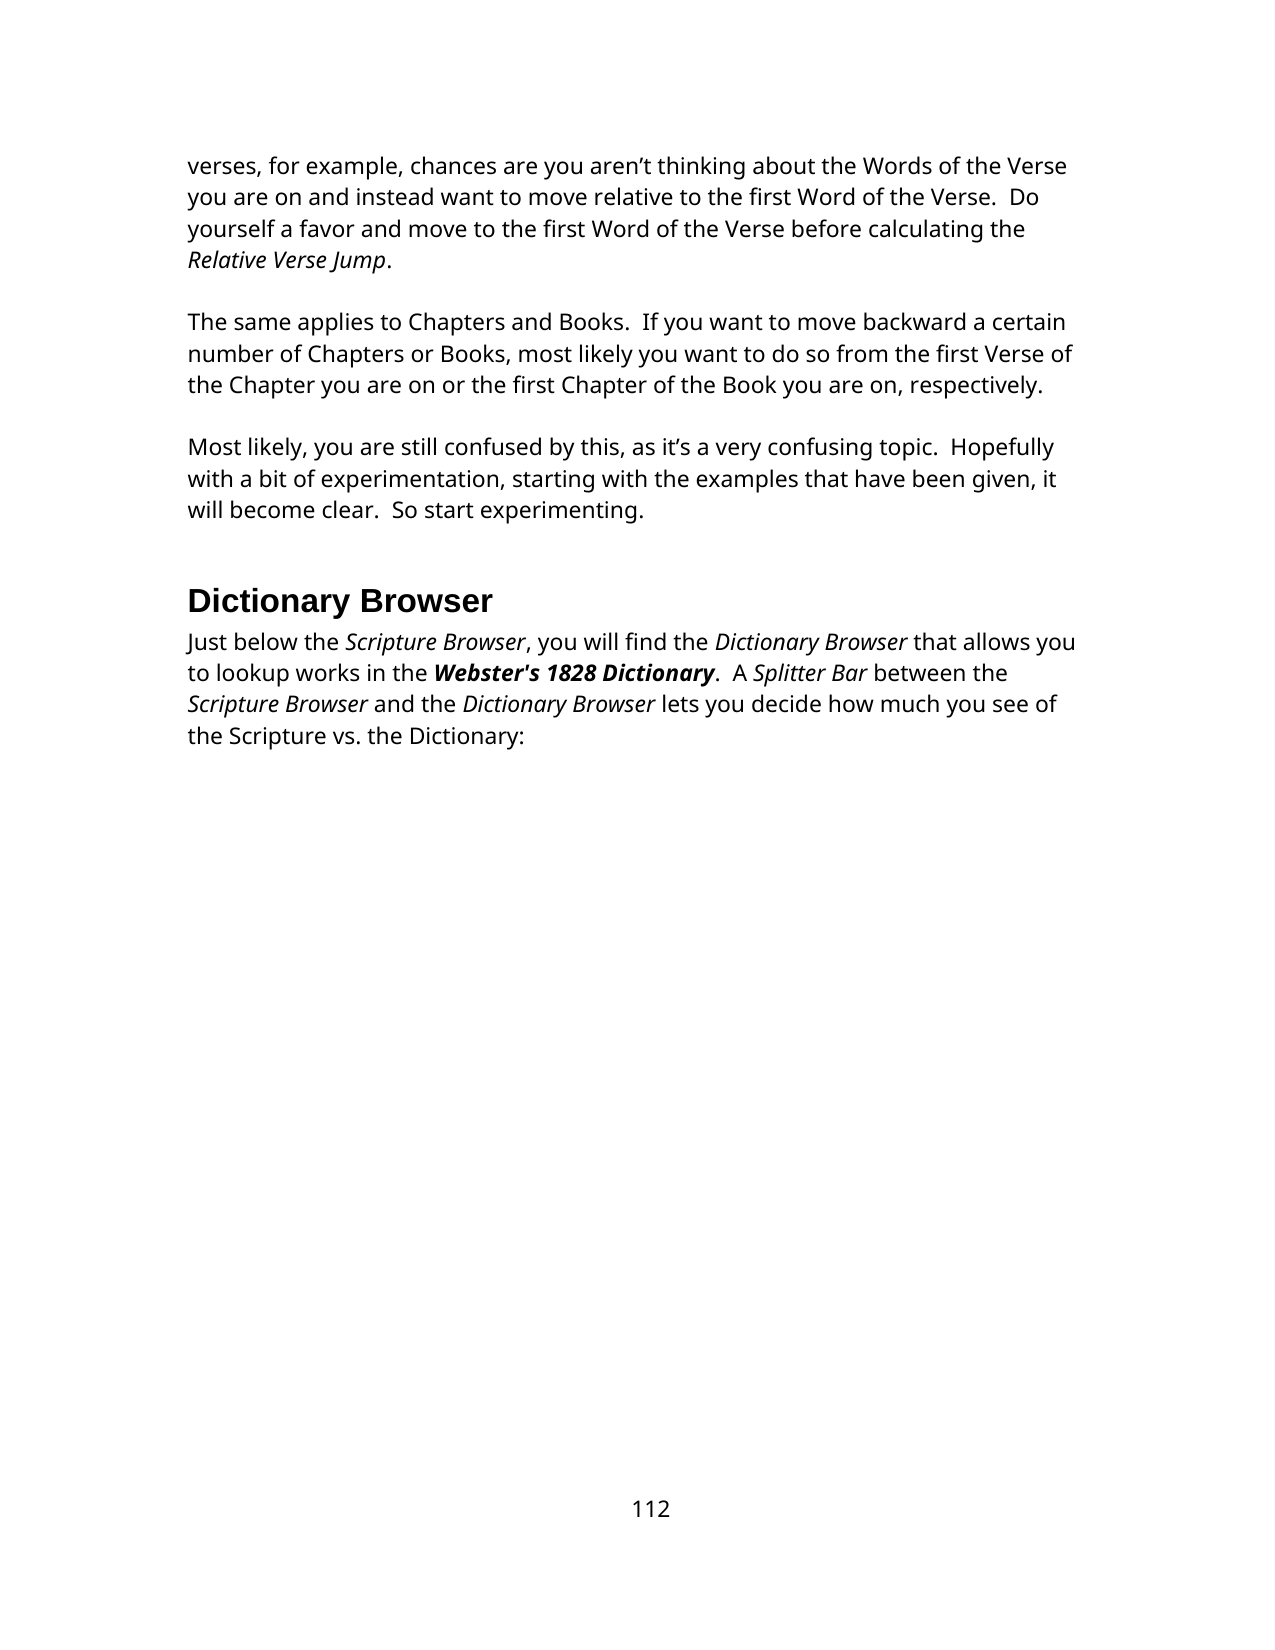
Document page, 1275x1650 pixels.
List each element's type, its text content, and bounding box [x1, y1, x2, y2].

text The same applies to Chapters and Books. If you want to move backward a certain number of Chapters or Books, most likely you want to do so from the first Verse of the Chapter you are on or the first Chapter of the Book you are on, respectively. [187, 306, 1087, 400]
text verses, for example, chances are you aren’t thinking about the Words of the Verse you are on and instead want to move relative to the first Word of the Verse. Do yourself a favor and move to the first Word of the Verse before calculating the Relative Verse Jump. [187, 150, 1087, 275]
text Most likely, you are still confused by this, as it’s a very confusing topic. Hopefully with a bit of experimentation, starting with the examples that have been given, it will become clear. So start experimenting. [187, 431, 1087, 525]
subtitle Dictionary Browser [187, 581, 1087, 620]
text Just below the Scripture Browser, you will find the Dictionary Browser that allows you to lookup works in the Webster's 1828 Dictionary. A Splitter Bar between the Scripture Browser and the Dictionary Browser lets you decide how much you see of the Scripture vs. the Dictionary: [187, 626, 1087, 751]
